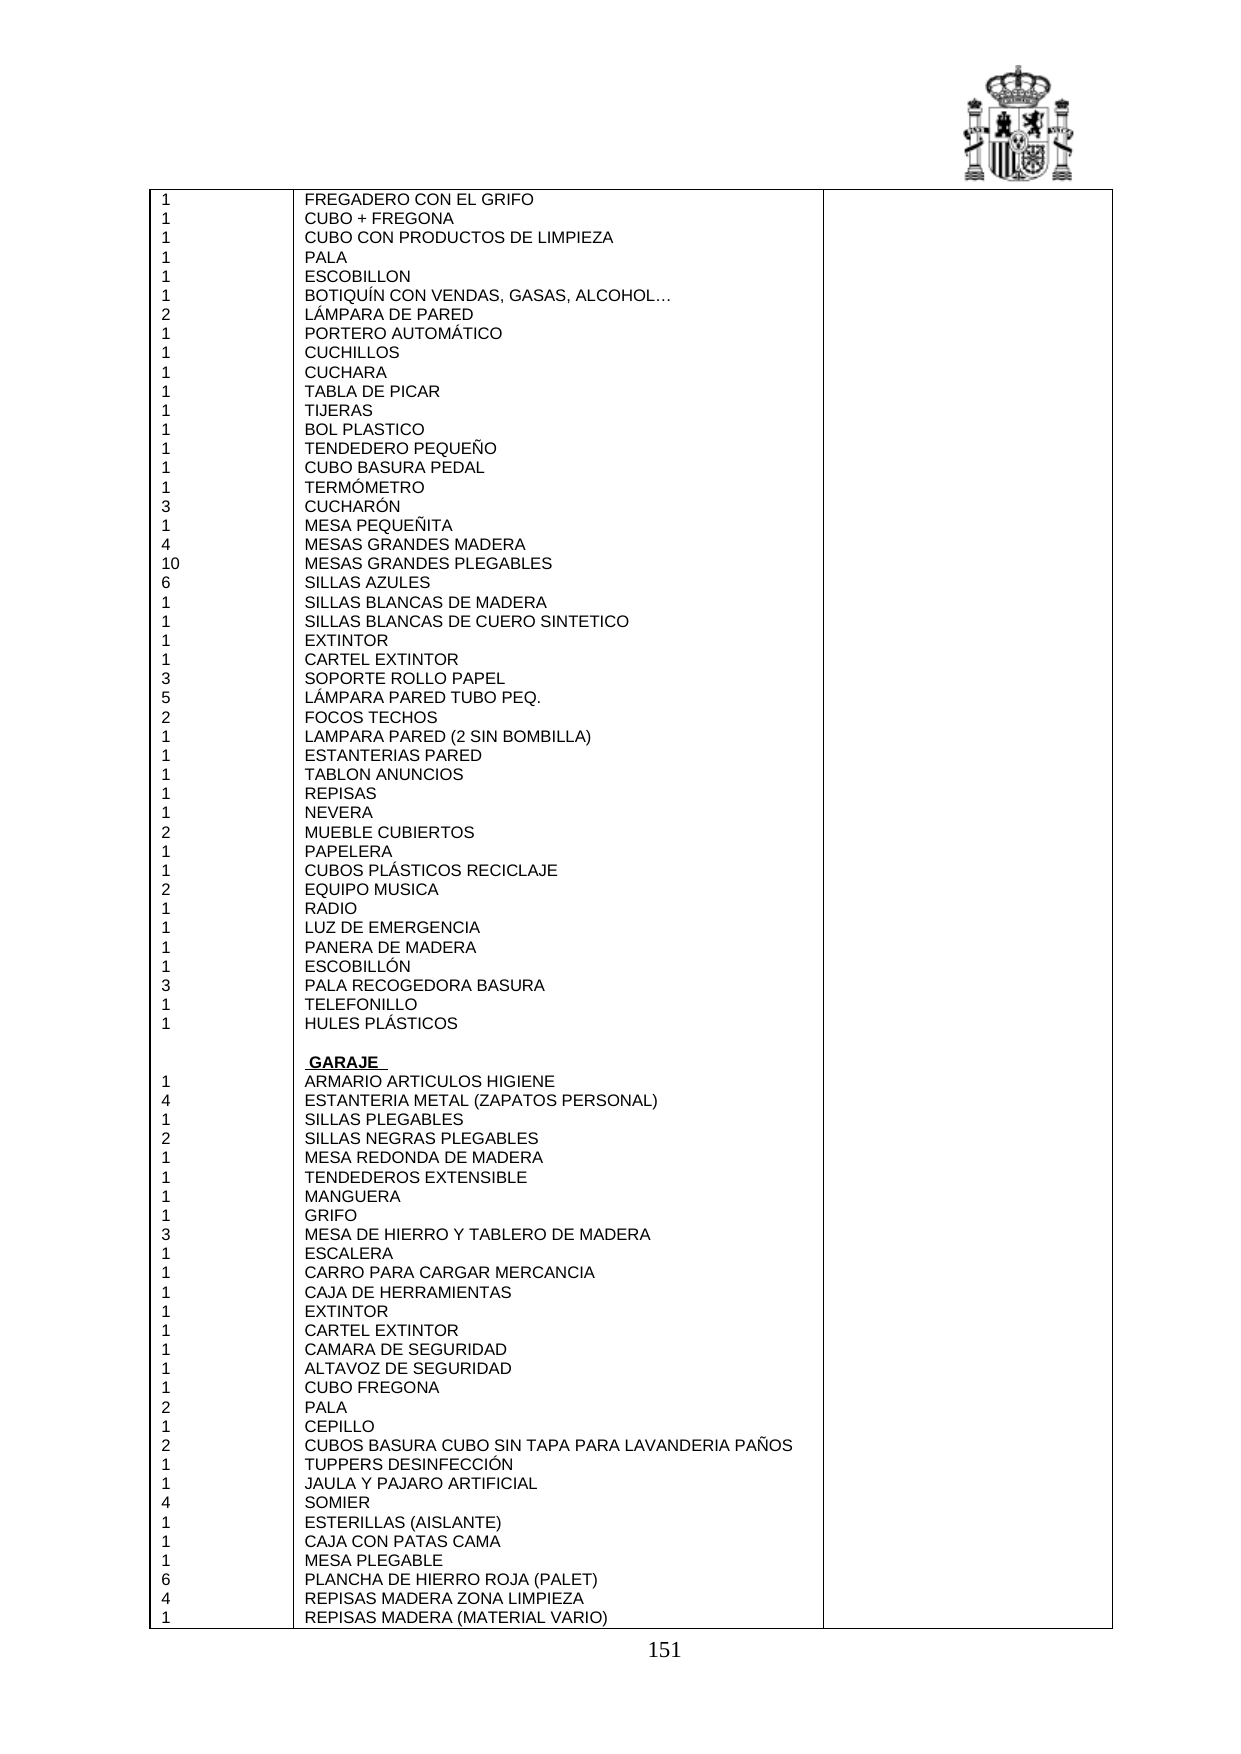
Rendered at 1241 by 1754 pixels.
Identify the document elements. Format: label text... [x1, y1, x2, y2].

table_cell [824, 190, 1112, 1627]
table_cell FREGADERO CON EL GRIFO CUBO + FREGONA CUBO CON PRODUCTOS DE LIMPIEZA PALA ESCOBILLON BOTIQUÍN CON VENDAS, GASAS, ALCOHOL… LÁMPARA DE PARED PORTERO AUTOMÁTICO CUCHILLOS CUCHARA TABLA DE PICAR TIJERAS BOL PLASTICO TENDEDERO PEQUEÑO CUBO BASURA PEDAL TERMÓMETRO CUCHARÓN MESA PEQUEÑITA MESAS GRANDES MADERA MESAS GRANDES PLEGABLES SILLAS AZULES SILLAS BLANCAS DE MADERA SILLAS BLANCAS DE CUERO SINTETICO EXTINTOR CARTEL EXTINTOR SOPORTE ROLLO PAPEL LÁMPARA PARED TUBO PEQ. FOCOS TECHOS LAMPARA PARED (2 SIN BOMBILLA) ESTANTERIAS PARED TABLON ANUNCIOS REPISAS NEVERA MUEBLE CUBIERTOS PAPELERA CUBOS PLÁSTICOS RECICLAJE EQUIPO MUSICA RADIO LUZ DE EMERGENCIA PANERA DE MADERA ESCOBILLÓN PALA RECOGEDORA BASURA TELEFONILLO HULES PLÁSTICOS GARAJE ARMARIO ARTICULOS HIGIENE ESTANTERIA METAL (ZAPATOS PERSONAL) SILLAS PLEGABLES SILLAS NEGRAS PLEGABLES MESA REDONDA DE MADERA TENDEDEROS EXTENSIBLE MANGUERA GRIFO MESA DE HIERRO Y TABLERO DE MADERA ESCALERA CARRO PARA CARGAR MERCANCIA CAJA DE HERRAMIENTAS EXTINTOR CARTEL EXTINTOR CAMARA DE SEGURIDAD ALTAVOZ DE SEGURIDAD CUBO FREGONA PALA CEPILLO CUBOS BASURA CUBO SIN TAPA PARA LAVANDERIA PAÑOS TUPPERS DESINFECCIÓN JAULA Y PAJARO ARTIFICIAL SOMIER ESTERILLAS (AISLANTE) CAJA CON PATAS CAMA MESA PLEGABLE PLANCHA DE HIERRO ROJA (PALET) REPISAS MADERA ZONA LIMPIEZA REPISAS MADERA (MATERIAL VARIO) [294, 190, 823, 1627]
table_cell 1 1 1 1 1 1 2 1 1 1 1 1 1 1 1 1 3 1 4 10 6 1 1 1 1 3 5 2 1 1 1 1 1 2 1 1 2 1 1 1 1 3 1 1 1 4 1 2 1 1 1 1 3 1 1 1 1 1 1 1 1 2 1 2 1 1 4 1 1 1 6 4 1 [151, 190, 293, 1627]
